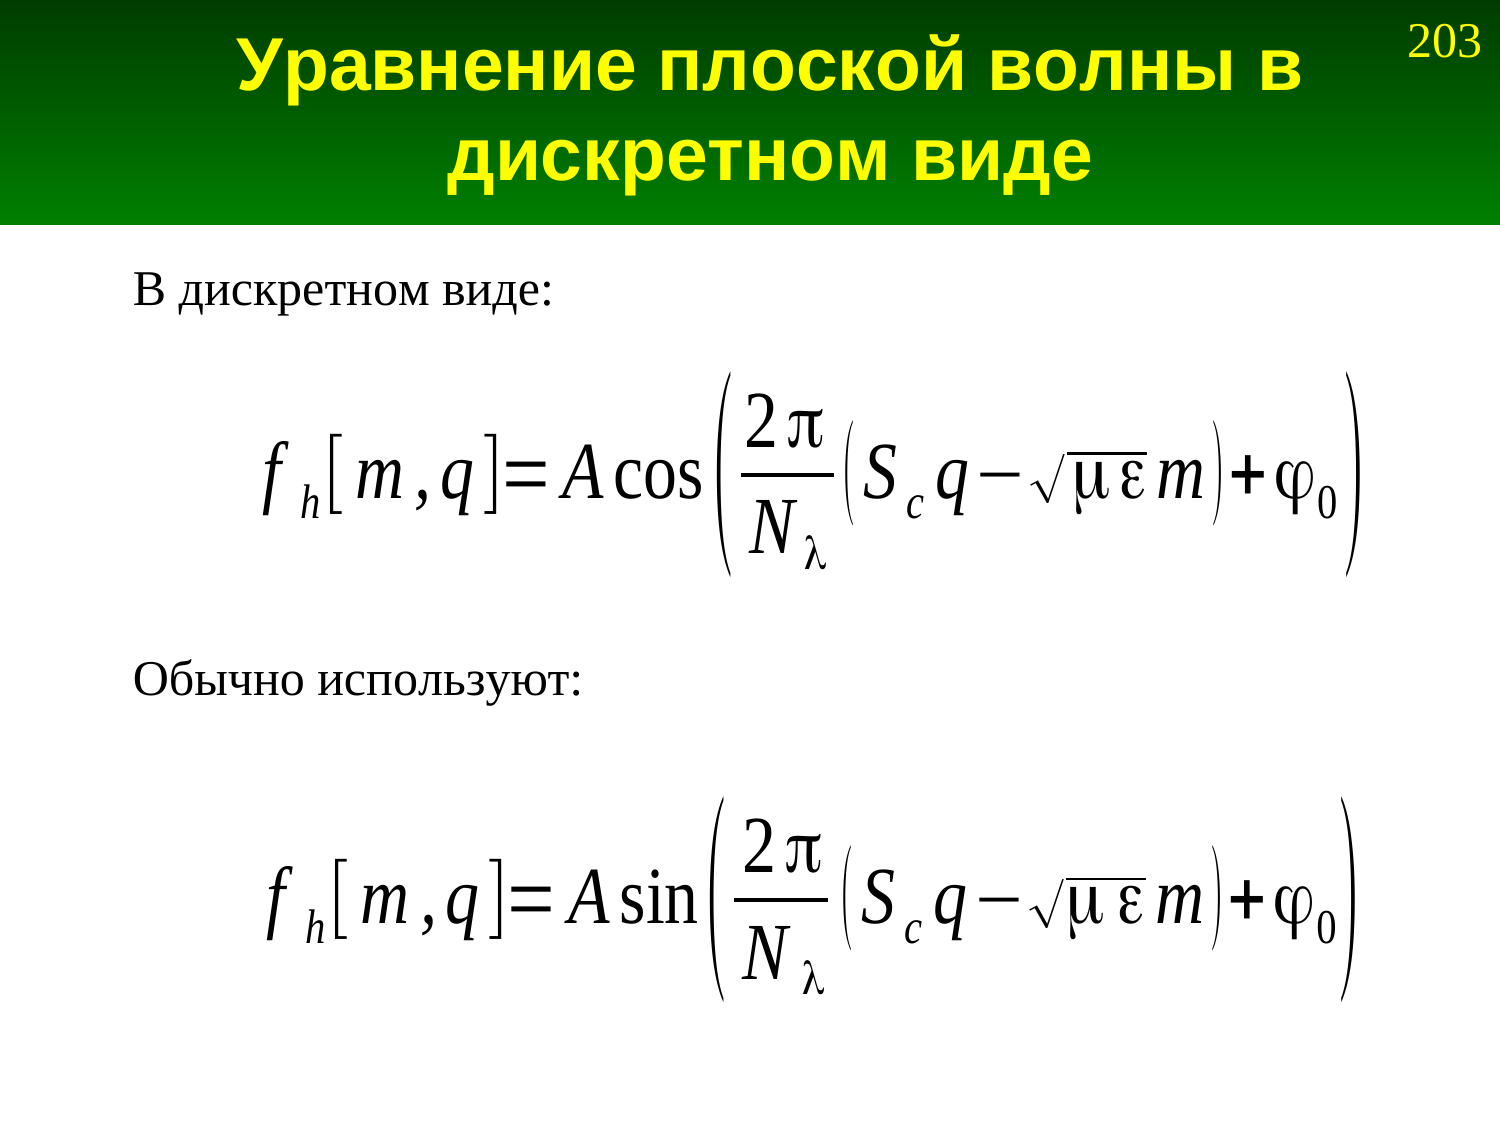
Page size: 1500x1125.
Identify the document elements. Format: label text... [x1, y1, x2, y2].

chart [232, 366, 1381, 581]
title Уравнение плоской волны в дискретном виде [100, 7, 1441, 204]
chart [237, 791, 1380, 1006]
text_box Обычно используют: [118, 637, 599, 713]
text_box В дискретном виде: [118, 248, 570, 323]
